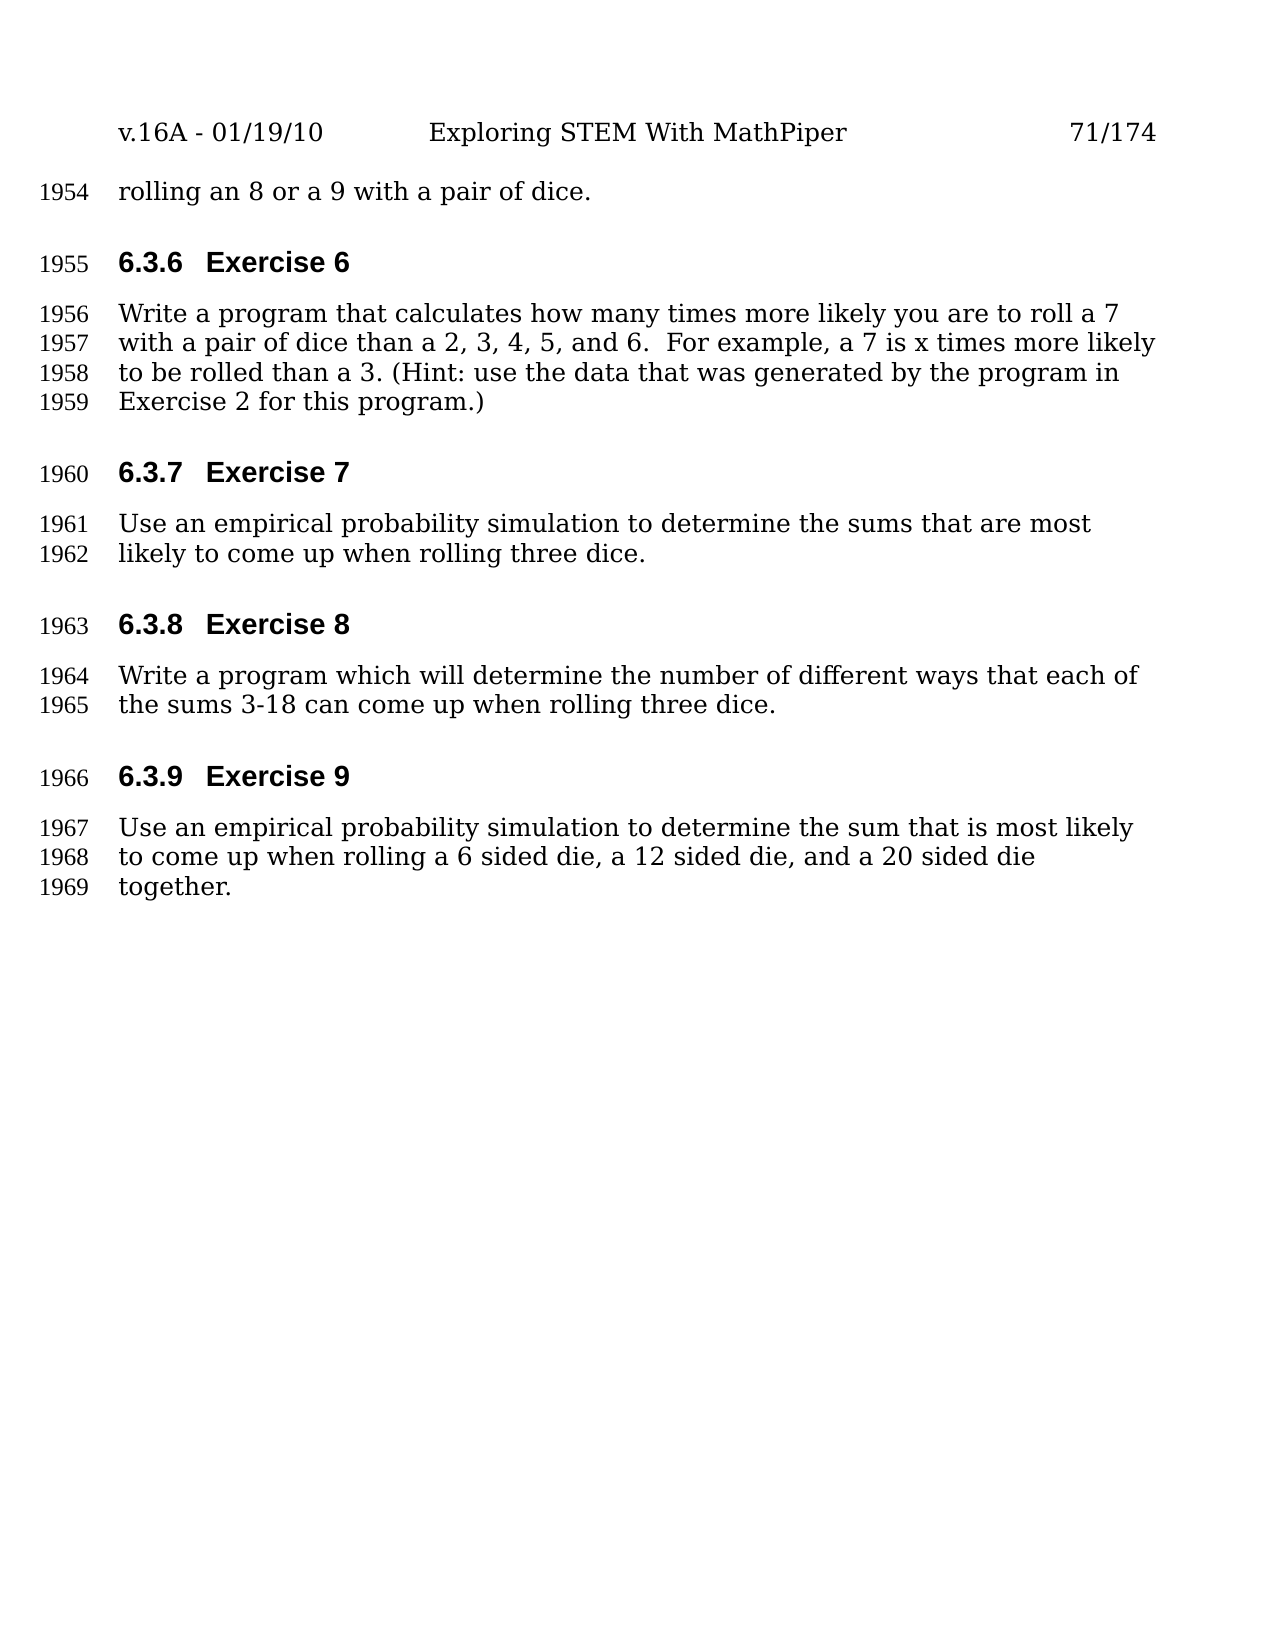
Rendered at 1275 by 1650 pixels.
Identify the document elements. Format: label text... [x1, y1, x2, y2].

text Use an empirical probability simulation to determine the sums that are most likely to come up when rolling three dice. [118, 510, 1157, 568]
subtitle Exercise 8 [118, 607, 1157, 641]
subtitle Exercise 7 [118, 455, 1157, 489]
text rolling an 8 or a 9 with a pair of dice. [118, 177, 1157, 206]
text Write a program that calculates how many times more likely you are to roll a 7 with a pair of dice than a 2, 3, 4, 5, and 6. For example, a 7 is x times more likely to be rolled than a 3. (Hint: use the data that was generated by the program in Exercise 2 for this program.) [118, 299, 1157, 416]
text Write a program which will determine the number of different ways that each of the sums 3-18 can come up when rolling three dice. [118, 662, 1157, 720]
subtitle Exercise 9 [118, 759, 1157, 792]
subtitle Exercise 6 [118, 245, 1157, 278]
text Use an empirical probability simulation to determine the sum that is most likely to come up when rolling a 6 sided die, a 12 sided die, and a 20 sided die together. [118, 813, 1157, 901]
